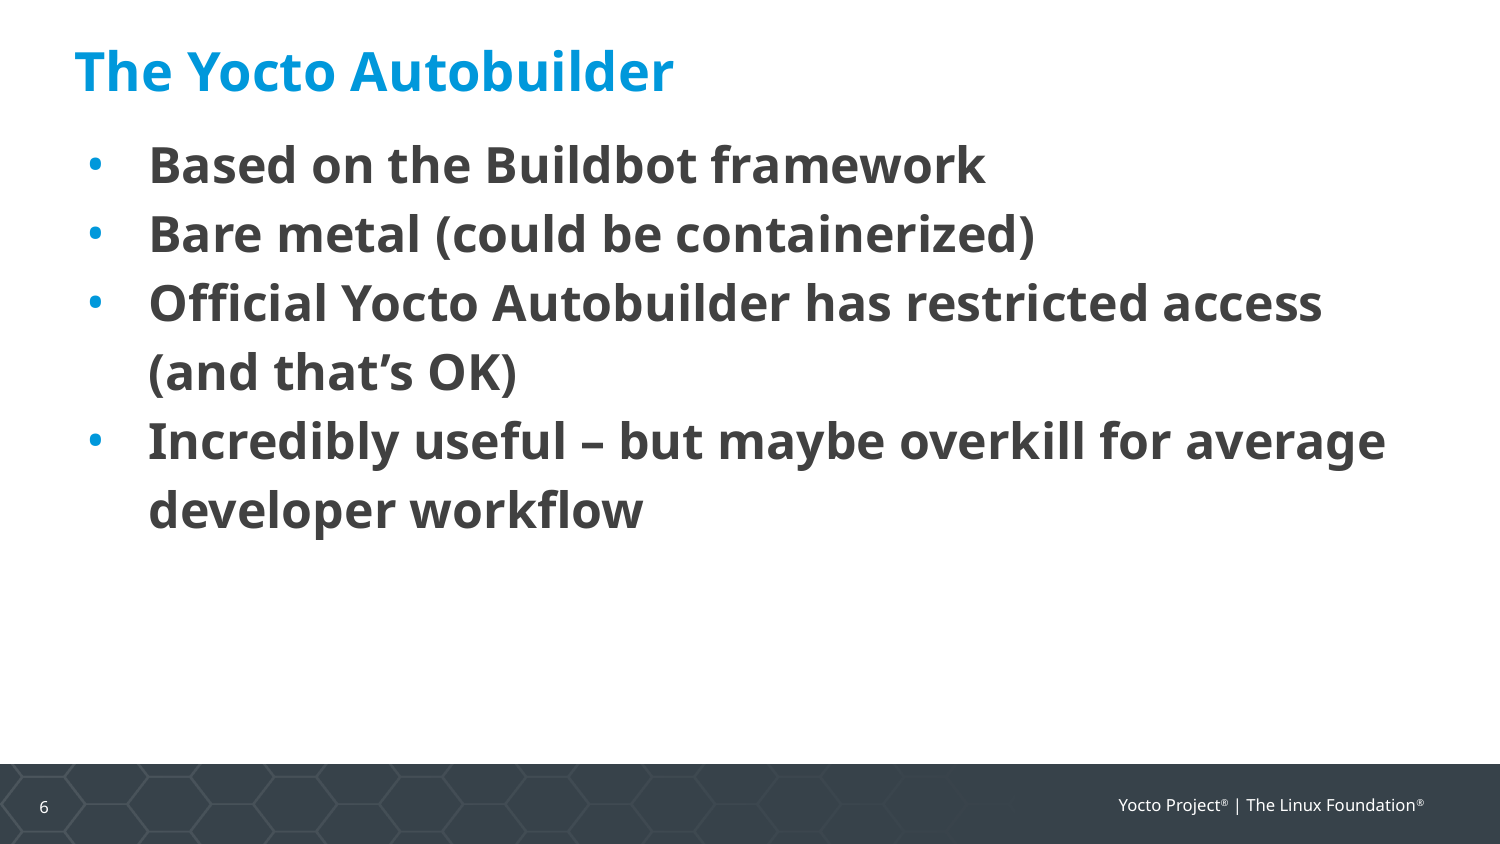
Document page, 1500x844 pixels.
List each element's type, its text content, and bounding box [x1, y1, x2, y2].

list Based on the Buildbot framework Bare metal (could be containerized) Official Yocto Autobuilder has restricted access (and that’s OK) Incredibly useful – but maybe overkill for average developer workflow [73, 124, 1425, 728]
picture [0, 0, 1500, 844]
title The Yocto Autobuilder [74, 37, 1425, 114]
